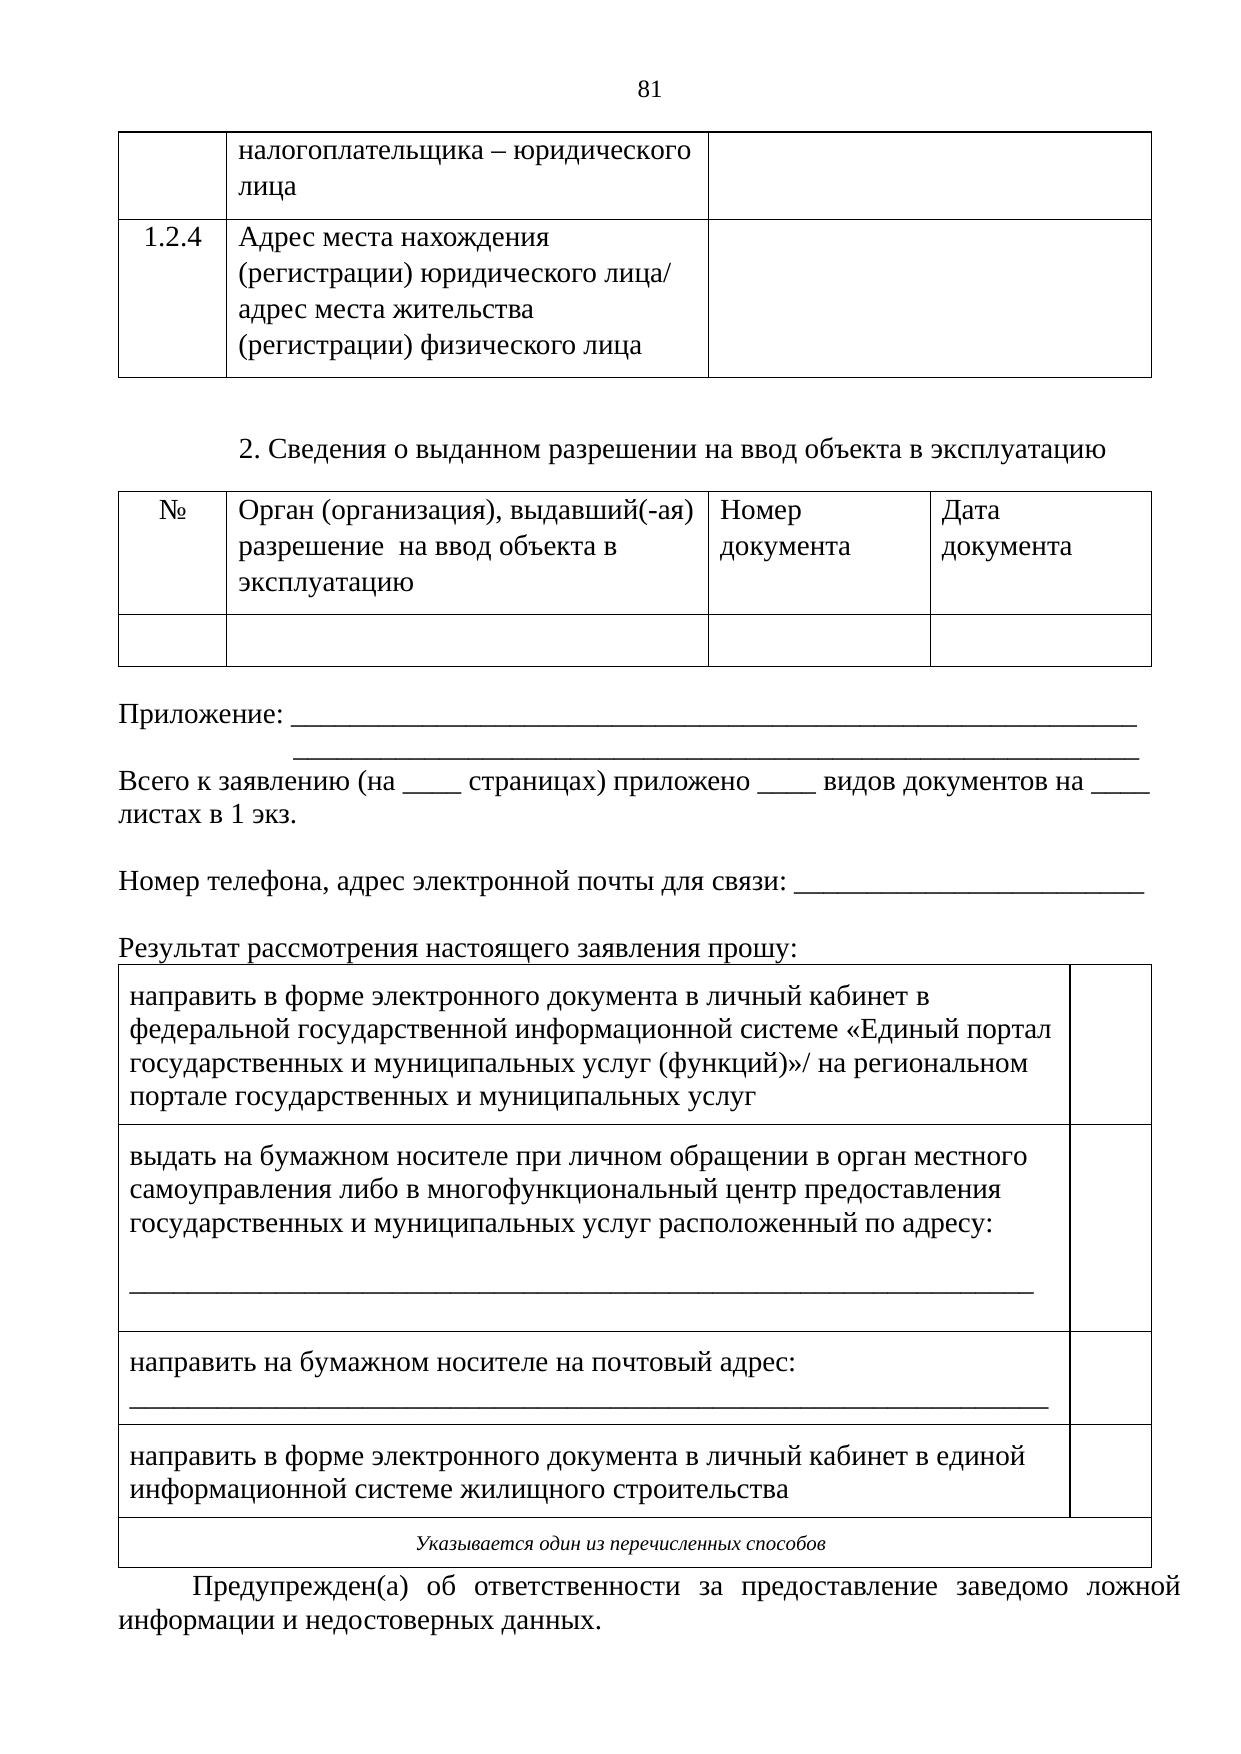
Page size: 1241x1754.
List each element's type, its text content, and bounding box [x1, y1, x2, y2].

text Результат рассмотрения настоящего заявления прошу: [118, 931, 1181, 964]
table_cell [1071, 1125, 1151, 1331]
table_cell направить в форме электронного документа в личный кабинет в единой информационной системе жилищного строительства [119, 1425, 1069, 1517]
table_cell [1071, 1425, 1151, 1517]
text Предупрежден(а) об ответственности за предоставление заведомо ложной информации и недостоверных данных. [118, 1568, 1181, 1635]
table_cell Указывается один из перечисленных способов [119, 1518, 1151, 1567]
table_cell направить на бумажном носителе на почтовый адрес: _______________________________________________________________ [119, 1332, 1069, 1424]
table_cell Адрес места нахождения (регистрации) юридического лица/ адрес места жительства (регистрации) физического лица [227, 220, 708, 377]
text __________________________________________________________ [118, 729, 1181, 763]
table_cell 2. Сведения о выданном разрешении на ввод объекта в эксплуатацию [118, 378, 1152, 491]
table_cell налогоплательщика – юридического лица [227, 133, 708, 218]
table_cell [709, 615, 930, 666]
table_cell [119, 133, 226, 218]
table_header направить в форме электронного документа в личный кабинет в федеральной государственной информационной системе «Единый портал государственных и муниципальных услуг (функций)»/ на региональном портале государственных и муниципальных услуг [119, 965, 1069, 1124]
table_cell 1.2.4 [119, 220, 226, 377]
table_cell [119, 615, 226, 666]
table_cell [227, 615, 708, 666]
table_header [1071, 965, 1151, 1124]
table_cell Орган (организация), выдавший(-ая) разрешение на ввод объекта в эксплуатацию [227, 492, 708, 614]
text Всего к заявлению (на ____ страницах) приложено ____ видов документов на ____ листах в 1 экз. [118, 763, 1181, 830]
table_cell [709, 220, 1151, 377]
table_cell [709, 133, 1151, 218]
table_cell № [119, 492, 226, 614]
text Приложение: __________________________________________________________ [118, 696, 1181, 729]
text Номер телефона, адрес электронной почты для связи: ________________________ [118, 863, 1181, 897]
table_cell [1071, 1332, 1151, 1424]
table_cell выдать на бумажном носителе при личном обращении в орган местного самоуправления либо в многофункциональный центр предоставления государственных и муниципальных услуг расположенный по адресу: ______________________________________________________________ [119, 1125, 1069, 1331]
table_cell Номер документа [709, 492, 930, 614]
table_cell Дата документа [931, 492, 1151, 614]
table_cell [931, 615, 1151, 666]
